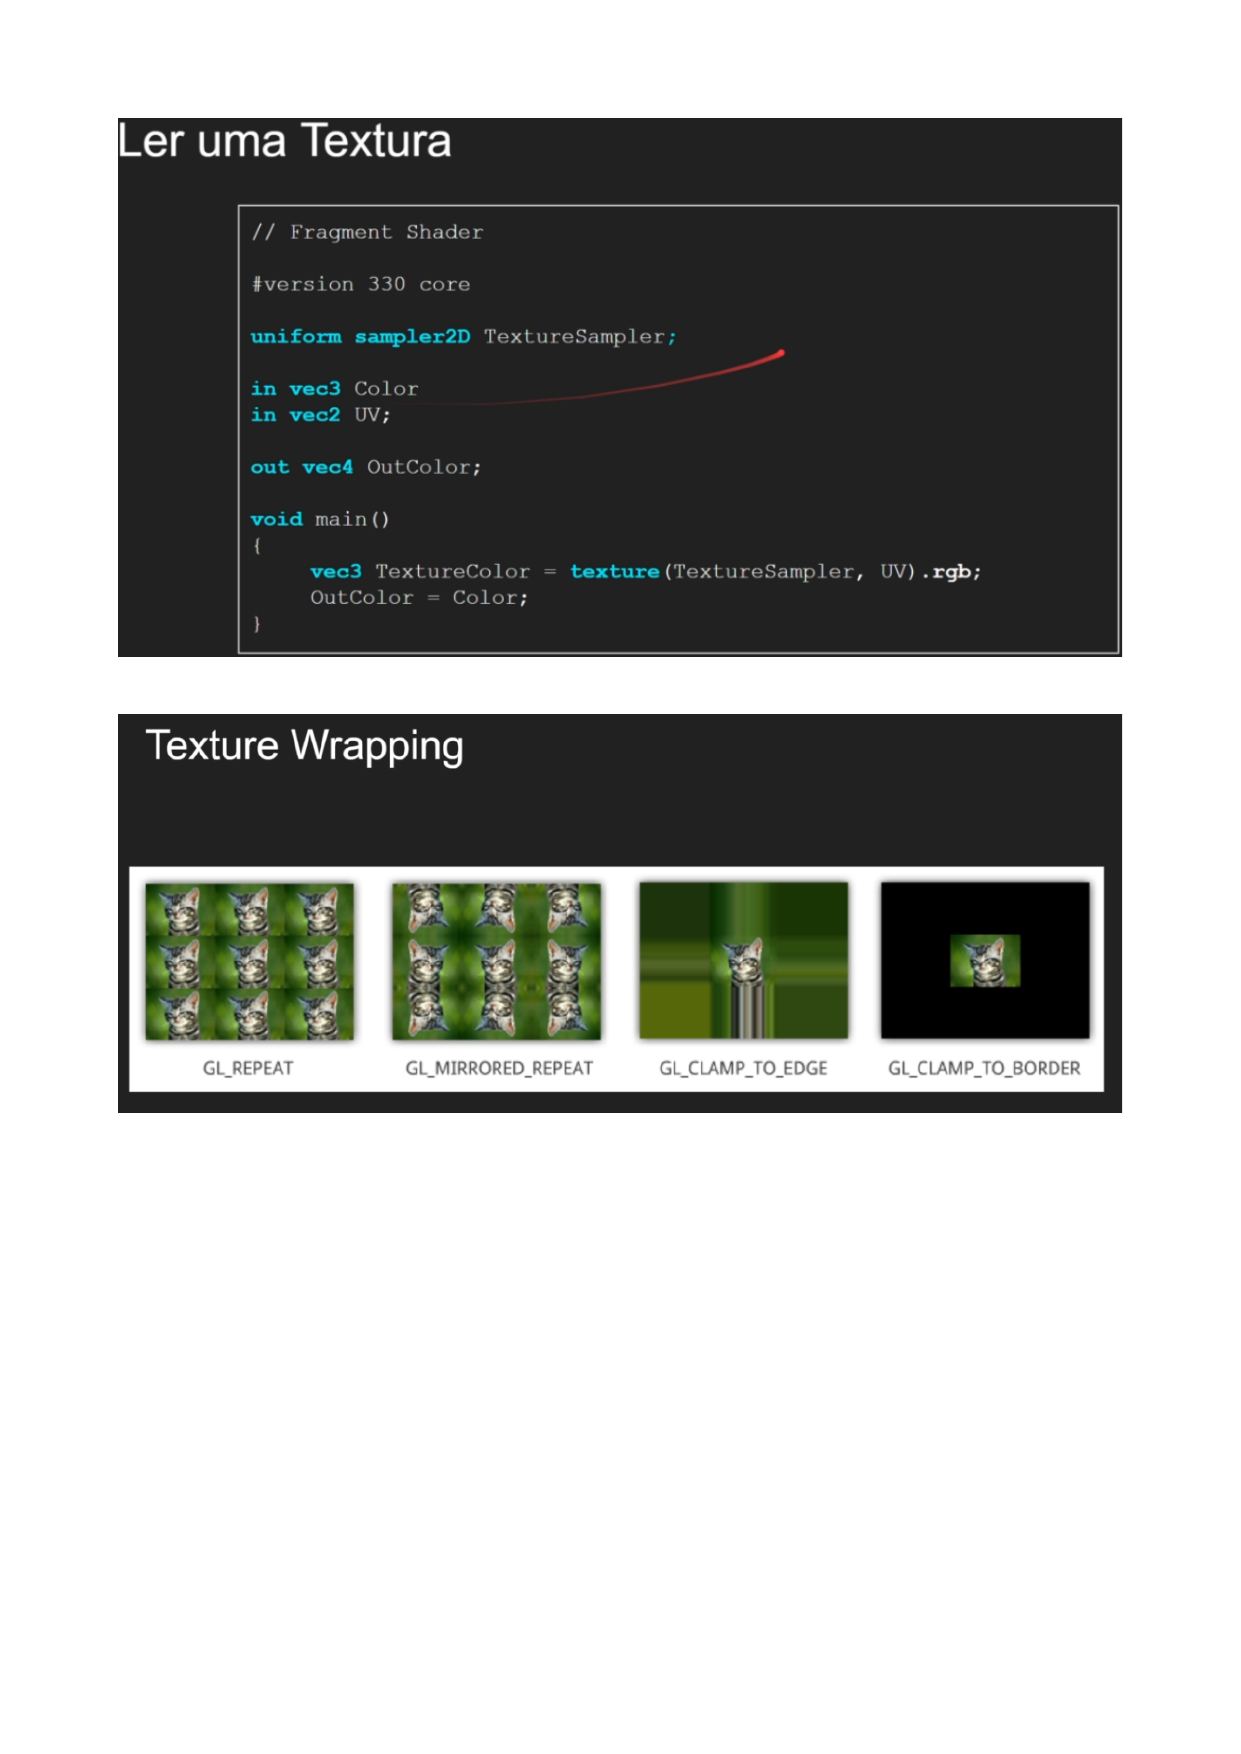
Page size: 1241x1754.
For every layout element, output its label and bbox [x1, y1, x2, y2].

picture [118, 714, 1123, 1113]
picture [118, 118, 1123, 657]
